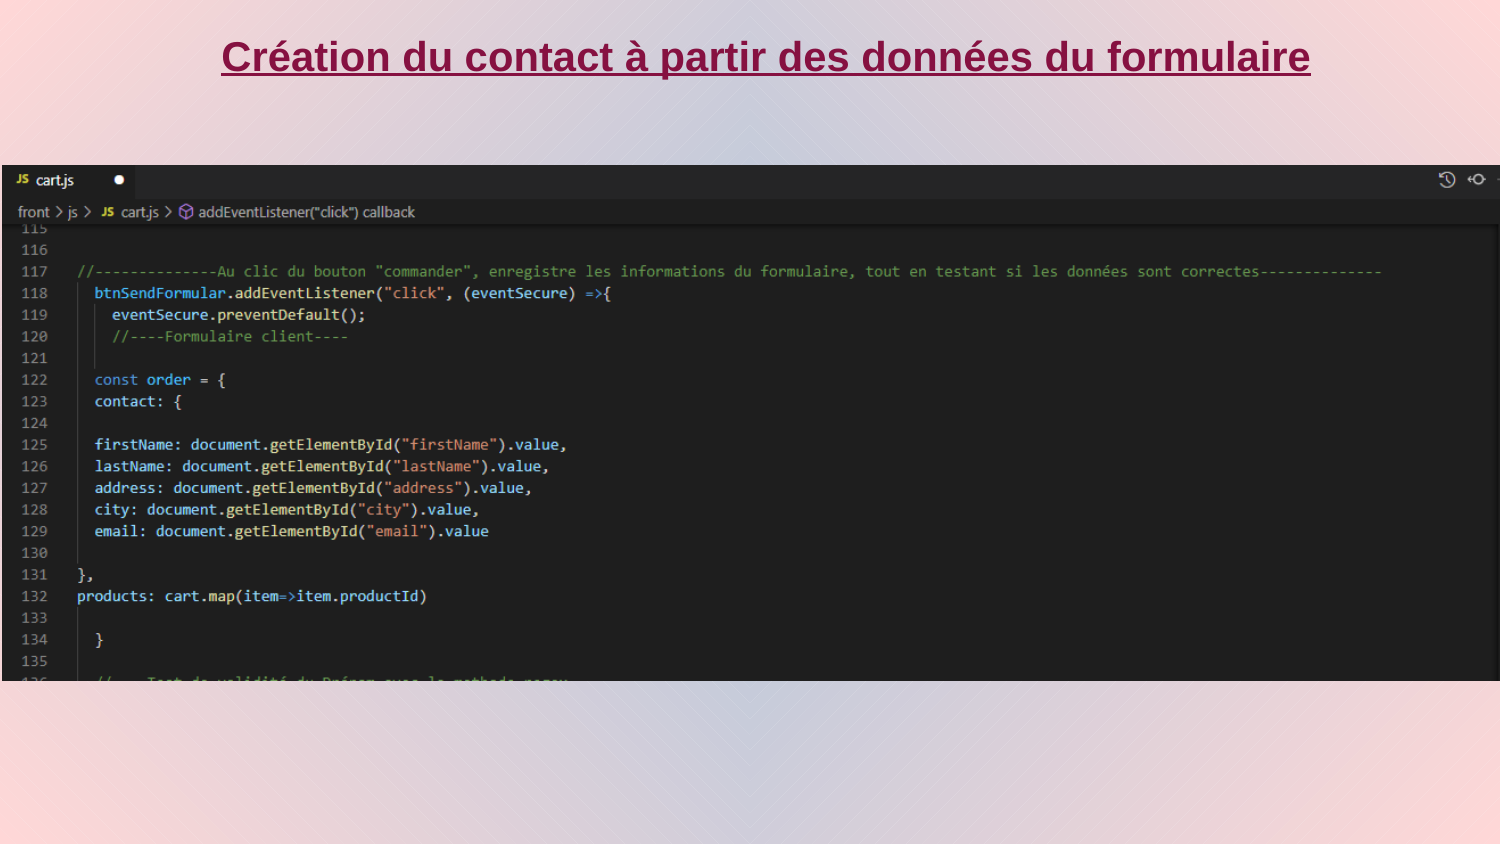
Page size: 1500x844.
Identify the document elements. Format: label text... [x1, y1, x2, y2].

text_box Création du contact à partir des données du formulaire [206, 25, 1388, 148]
picture [2, 165, 1500, 681]
